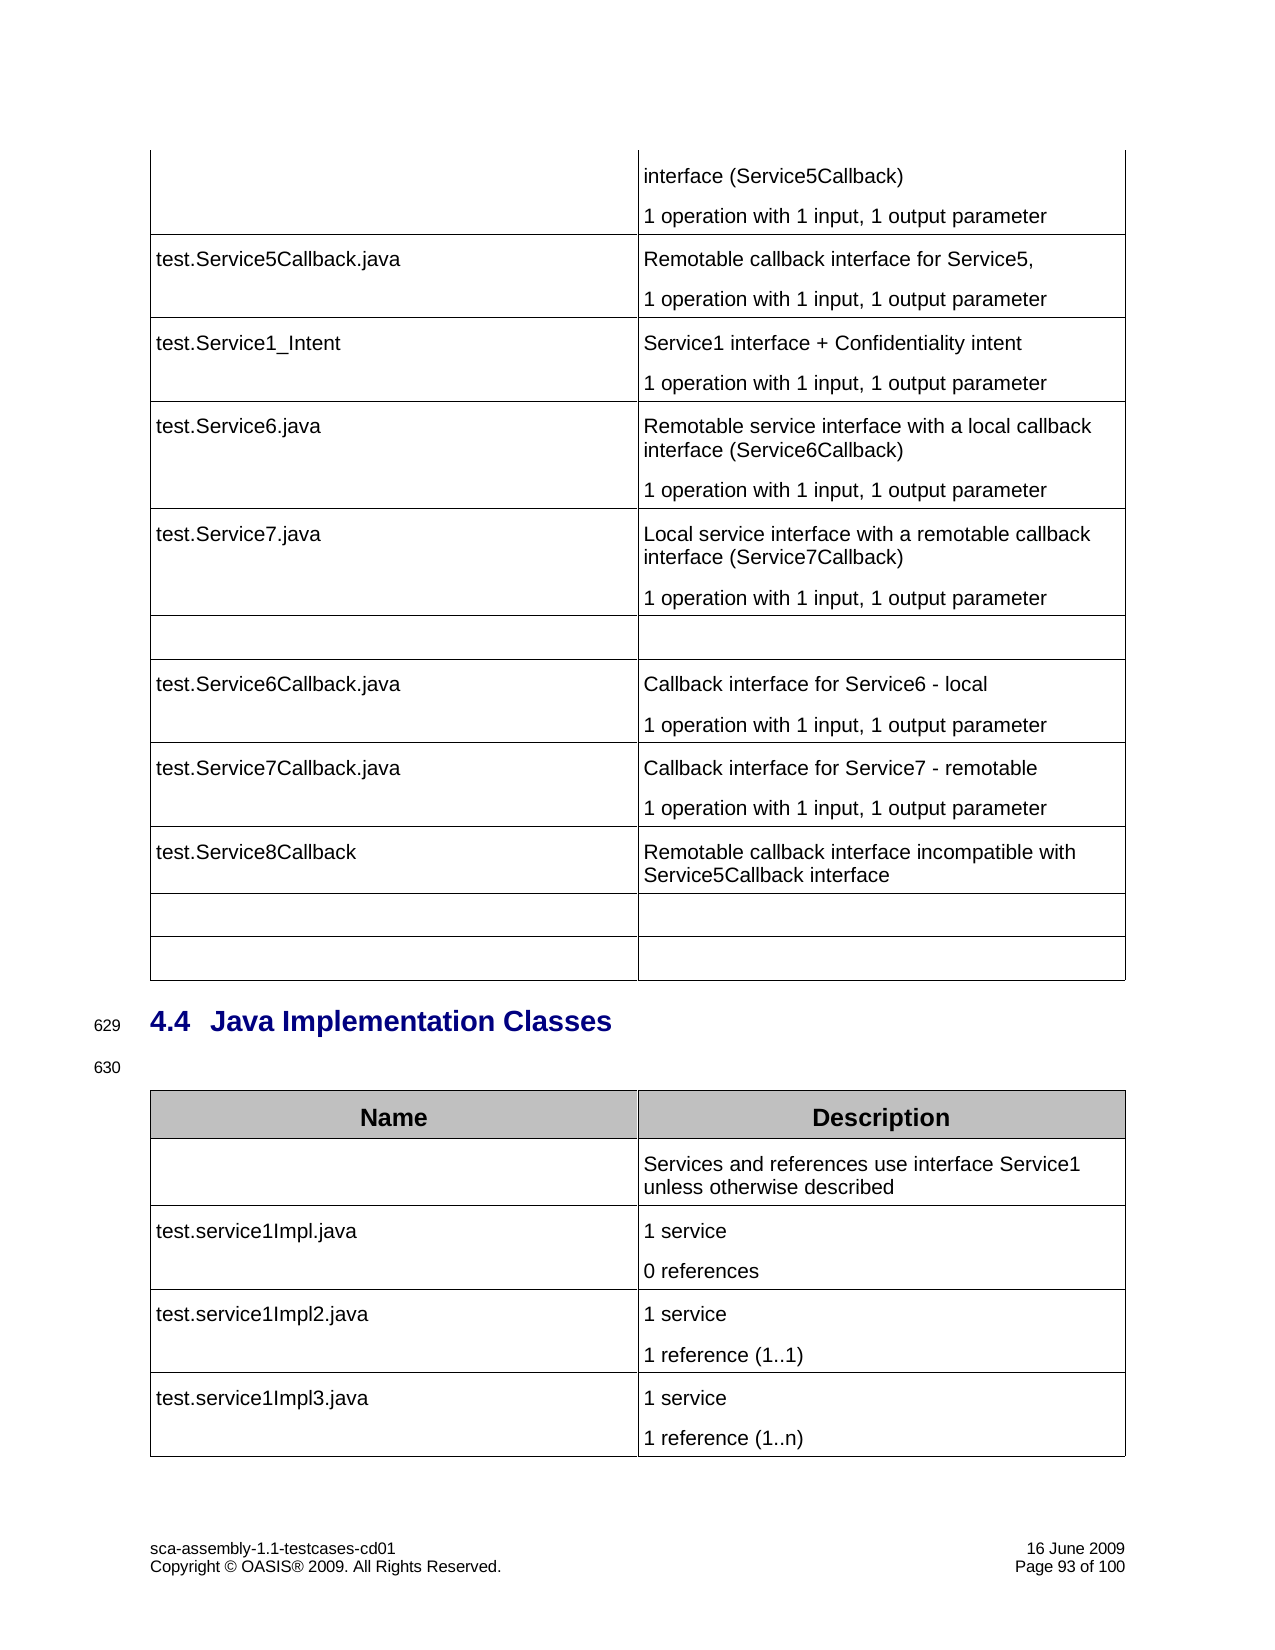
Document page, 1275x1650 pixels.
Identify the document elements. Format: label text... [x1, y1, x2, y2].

table_cell [151, 937, 637, 980]
table_cell Services and references use interface Service1 unless otherwise described [639, 1139, 1125, 1205]
table_cell Callback interface for Service7 - remotable 1 operation with 1 input, 1 output parameter [639, 743, 1125, 826]
table_cell test.Service7Callback.java [151, 743, 637, 826]
table_cell Service1 interface + Confidentiality intent 1 operation with 1 input, 1 output parameter [639, 318, 1125, 401]
table_cell Remotable callback interface incompatible with Service5Callback interface [639, 827, 1125, 893]
table_cell interface (Service5Callback) 1 operation with 1 input, 1 output parameter [639, 150, 1125, 234]
table_cell test.Service1_Intent [151, 318, 637, 401]
table_cell [151, 616, 637, 659]
table_cell 1 service 1 reference (1..1) [639, 1290, 1125, 1372]
table_header Name [151, 1091, 637, 1138]
table_cell 1 service 0 references [639, 1206, 1125, 1289]
table_cell [151, 150, 637, 234]
table_cell [639, 616, 1125, 659]
table_header Description [639, 1091, 1125, 1138]
table_cell [151, 1139, 637, 1205]
table_cell Remotable service interface with a local callback interface (Service6Callback) 1 operation with 1 input, 1 output parameter [639, 402, 1125, 508]
table_cell test.Service6.java [151, 402, 637, 508]
table_cell Remotable callback interface for Service5, 1 operation with 1 input, 1 output parameter [639, 235, 1125, 317]
table_cell Local service interface with a remotable callback interface (Service7Callback) 1 operation with 1 input, 1 output parameter [639, 509, 1125, 615]
table_cell Callback interface for Service6 - local 1 operation with 1 input, 1 output parameter [639, 660, 1125, 742]
table_cell test.service1Impl3.java [151, 1373, 637, 1456]
table_cell test.Service6Callback.java [151, 660, 637, 742]
table_cell test.service1Impl.java [151, 1206, 637, 1289]
table_cell 1 service 1 reference (1..n) [639, 1373, 1125, 1456]
table_cell [639, 937, 1125, 980]
table_cell test.Service5Callback.java [151, 235, 637, 317]
table_cell test.Service7.java [151, 509, 637, 615]
subtitle Java Implementation Classes [150, 1005, 1125, 1037]
table_cell test.service1Impl2.java [151, 1290, 637, 1372]
table_cell [639, 894, 1125, 936]
table_cell [151, 894, 637, 936]
table_cell test.Service8Callback [151, 827, 637, 893]
